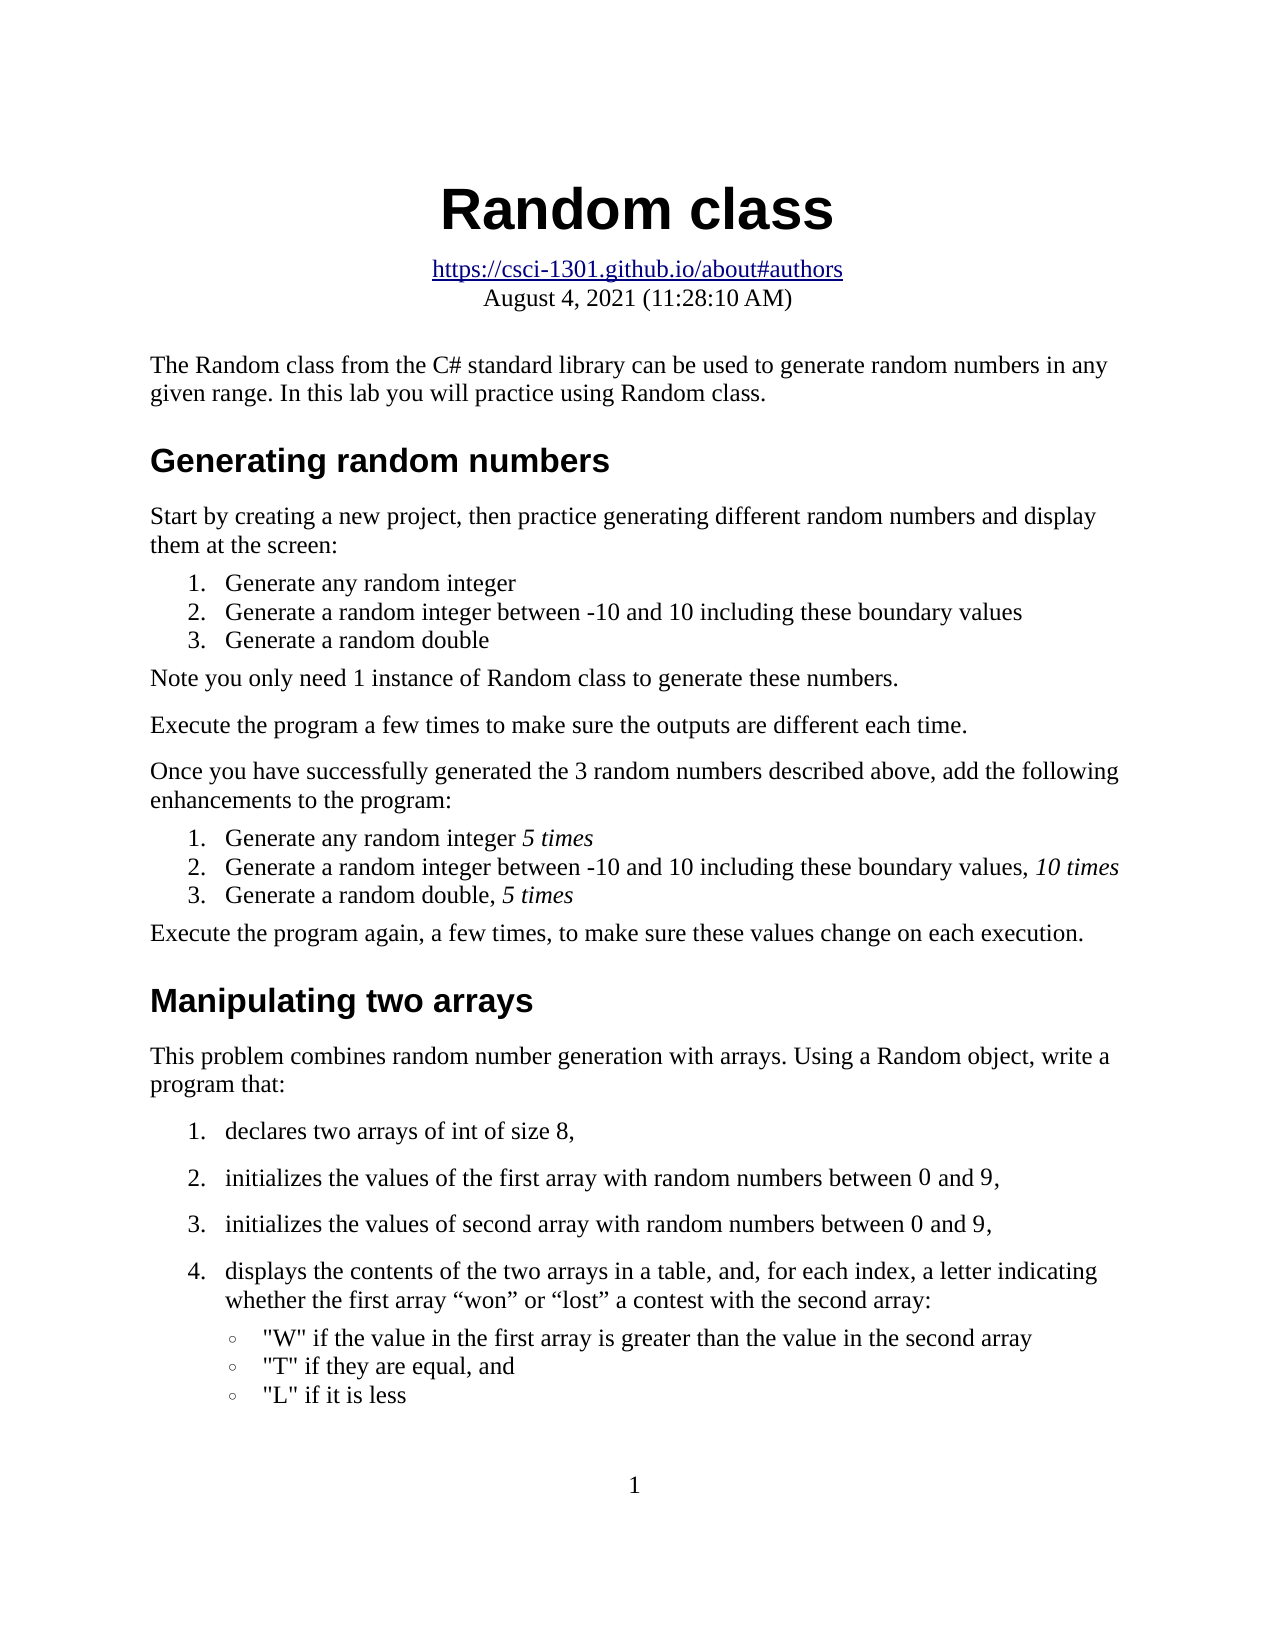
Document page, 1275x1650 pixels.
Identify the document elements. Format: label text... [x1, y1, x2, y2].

text Start by creating a new project, then practice generating different random numbers and display them at the screen: [150, 501, 1125, 559]
list "W" if the value in the first array is greater than the value in the second array [225, 1323, 1125, 1351]
list initializes the values of the first array with random numbers between and , [187, 1163, 1125, 1192]
list initializes the values of second array with random numbers between and , [187, 1209, 1125, 1238]
list Generate a random double, 5 times [187, 880, 1125, 909]
list Generate a random integer between -10 and 10 including these boundary values, 10 times [187, 852, 1125, 880]
list "T" if they are equal, and [225, 1351, 1125, 1380]
text Once you have successfully generated the 3 random numbers described above, add the following enhancements to the program: [150, 756, 1125, 814]
list Generate any random integer 5 times [187, 823, 1125, 852]
list "L" if it is less [225, 1380, 1125, 1409]
text August 4, 2021 (11:28:10 AM) [150, 283, 1125, 312]
subtitle Generating random numbers [150, 441, 1125, 480]
text Execute the program a few times to make sure the outputs are different each time. [150, 710, 1125, 738]
text The Random class from the C# standard library can be used to generate random numbers in any given range. In this lab you will practice using Random class. [150, 350, 1125, 407]
subtitle Manipulating two arrays [150, 981, 1125, 1019]
list displays the contents of the two arrays in a table, and, for each index, a letter indicating whether the first array “won” or “lost” a contest with the second array: [187, 1256, 1125, 1314]
list declares two arrays of int of size 8, [187, 1116, 1125, 1145]
list Generate a random integer between -10 and 10 including these boundary values [187, 597, 1125, 625]
text This problem combines random number generation with arrays. Using a Random object, write a program that: [150, 1041, 1125, 1098]
list Generate any random integer [187, 568, 1125, 597]
list Generate a random double [187, 625, 1125, 654]
text Note you only need 1 instance of Random class to generate these numbers. [150, 663, 1125, 692]
title Random class [150, 175, 1125, 242]
text https://csci-1301.github.io/about#authors [150, 254, 1125, 283]
text Execute the program again, a few times, to make sure these values change on each execution. [150, 918, 1125, 947]
